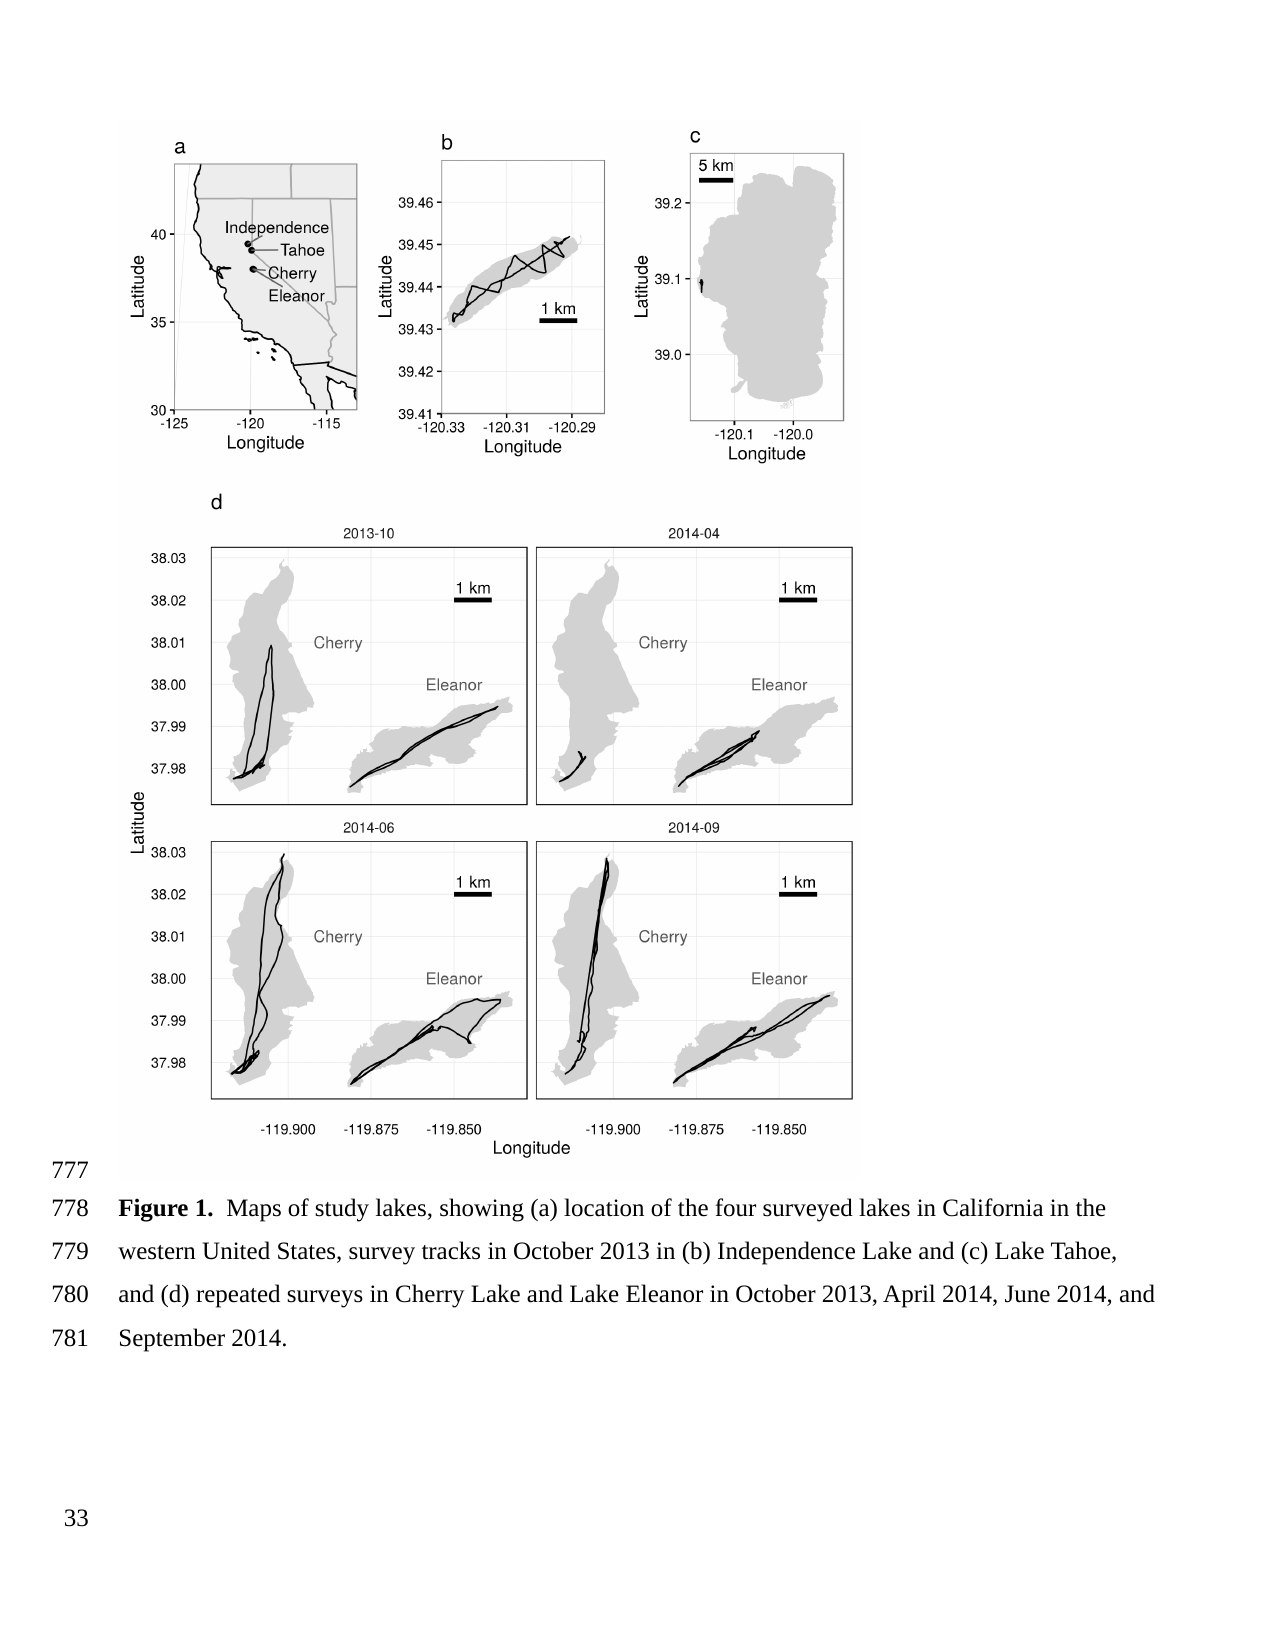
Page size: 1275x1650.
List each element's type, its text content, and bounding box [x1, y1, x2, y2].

text Figure 1. Maps of study lakes, showing (a) location of the four surveyed lakes in California in the western United States, survey tracks in October 2013 in (b) Independence Lake and (c) Lake Tahoe, and (d) repeated surveys in Cherry Lake and Lake Eleanor in October 2013, April 2014, June 2014, and September 2014. [118, 1193, 1157, 1351]
picture [118, 118, 861, 1179]
